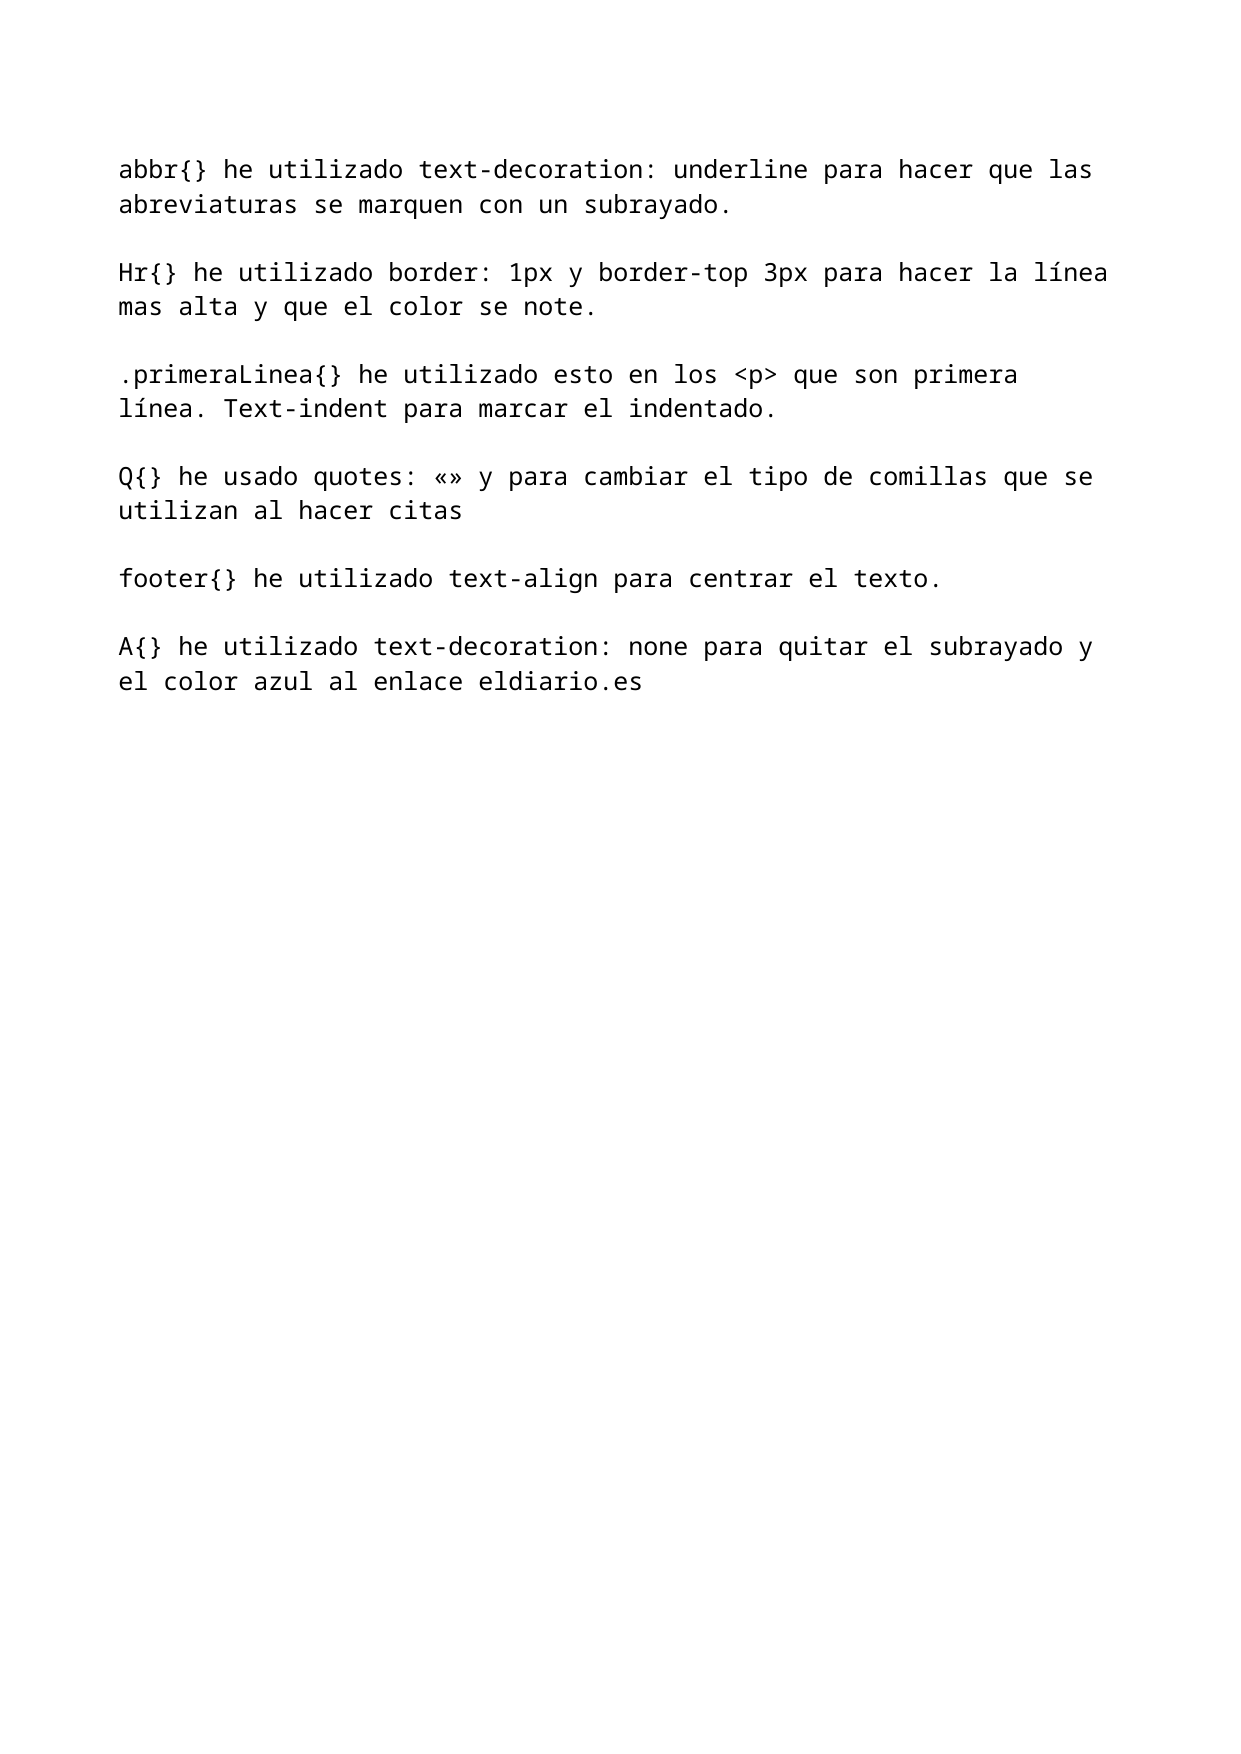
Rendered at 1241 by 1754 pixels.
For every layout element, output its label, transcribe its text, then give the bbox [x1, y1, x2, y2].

text Q{} he usado quotes: «» y para cambiar el tipo de comillas que se utilizan al hacer citas [118, 459, 1122, 527]
text A{} he utilizado text-decoration: none para quitar el subrayado y el color azul al enlace eldiario.es [118, 629, 1122, 697]
text .primeraLinea{} he utilizado esto en los <p> que son primera línea. Text-indent para marcar el indentado. [118, 357, 1122, 425]
text footer{} he utilizado text-align para centrar el texto. [118, 561, 1122, 595]
text abbr{} he utilizado text-decoration: underline para hacer que las abreviaturas se marquen con un subrayado. [118, 152, 1122, 220]
text Hr{} he utilizado border: 1px y border-top 3px para hacer la línea mas alta y que el color se note. [118, 254, 1122, 322]
